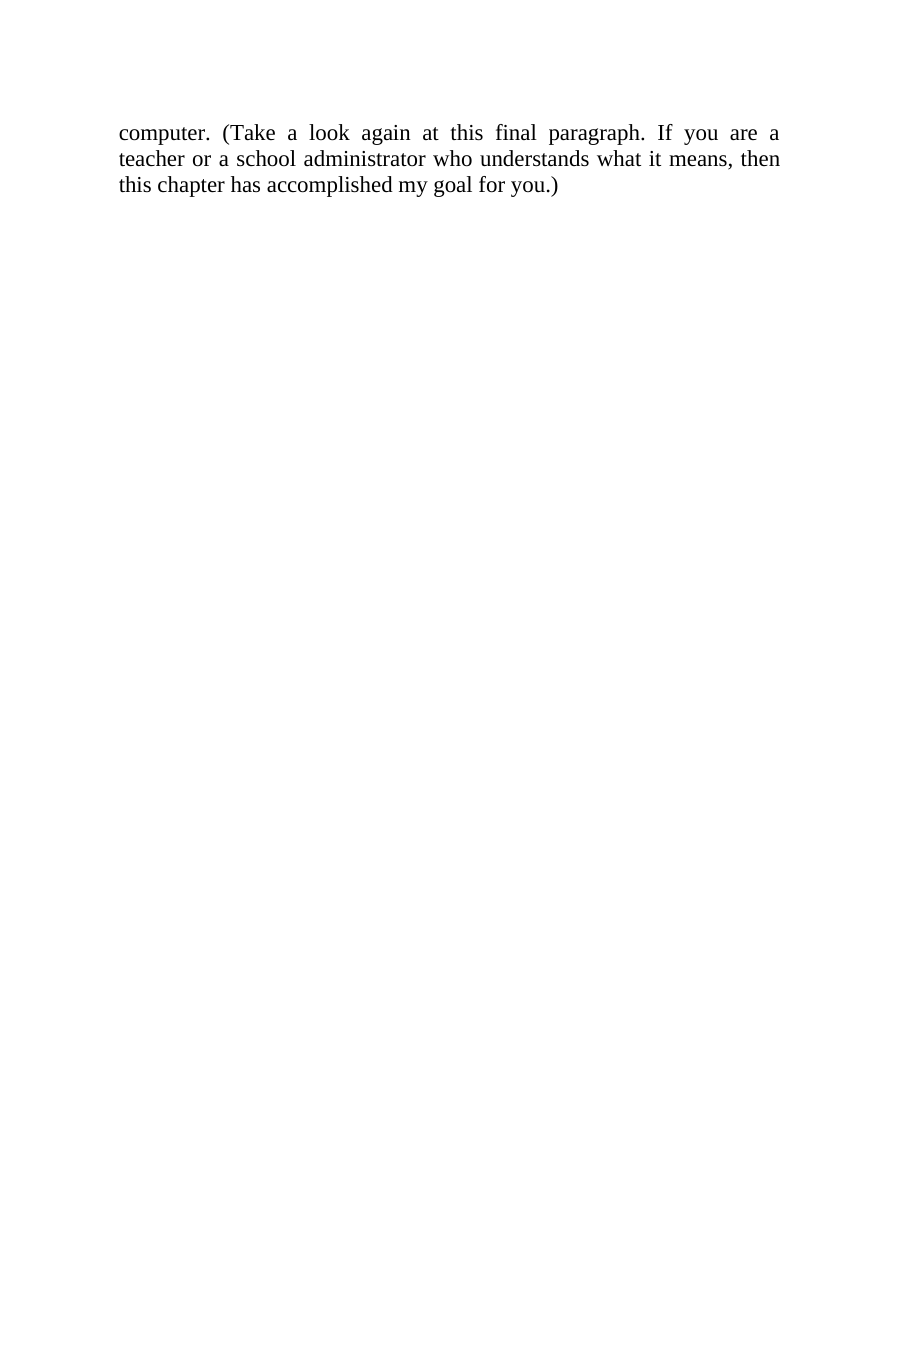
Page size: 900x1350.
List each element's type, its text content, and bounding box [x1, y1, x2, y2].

text computer. (Take a look again at this final paragraph. If you are a teacher or a school administrator who understands what it means, then this chapter has accomplished my goal for you.) [118, 118, 781, 198]
